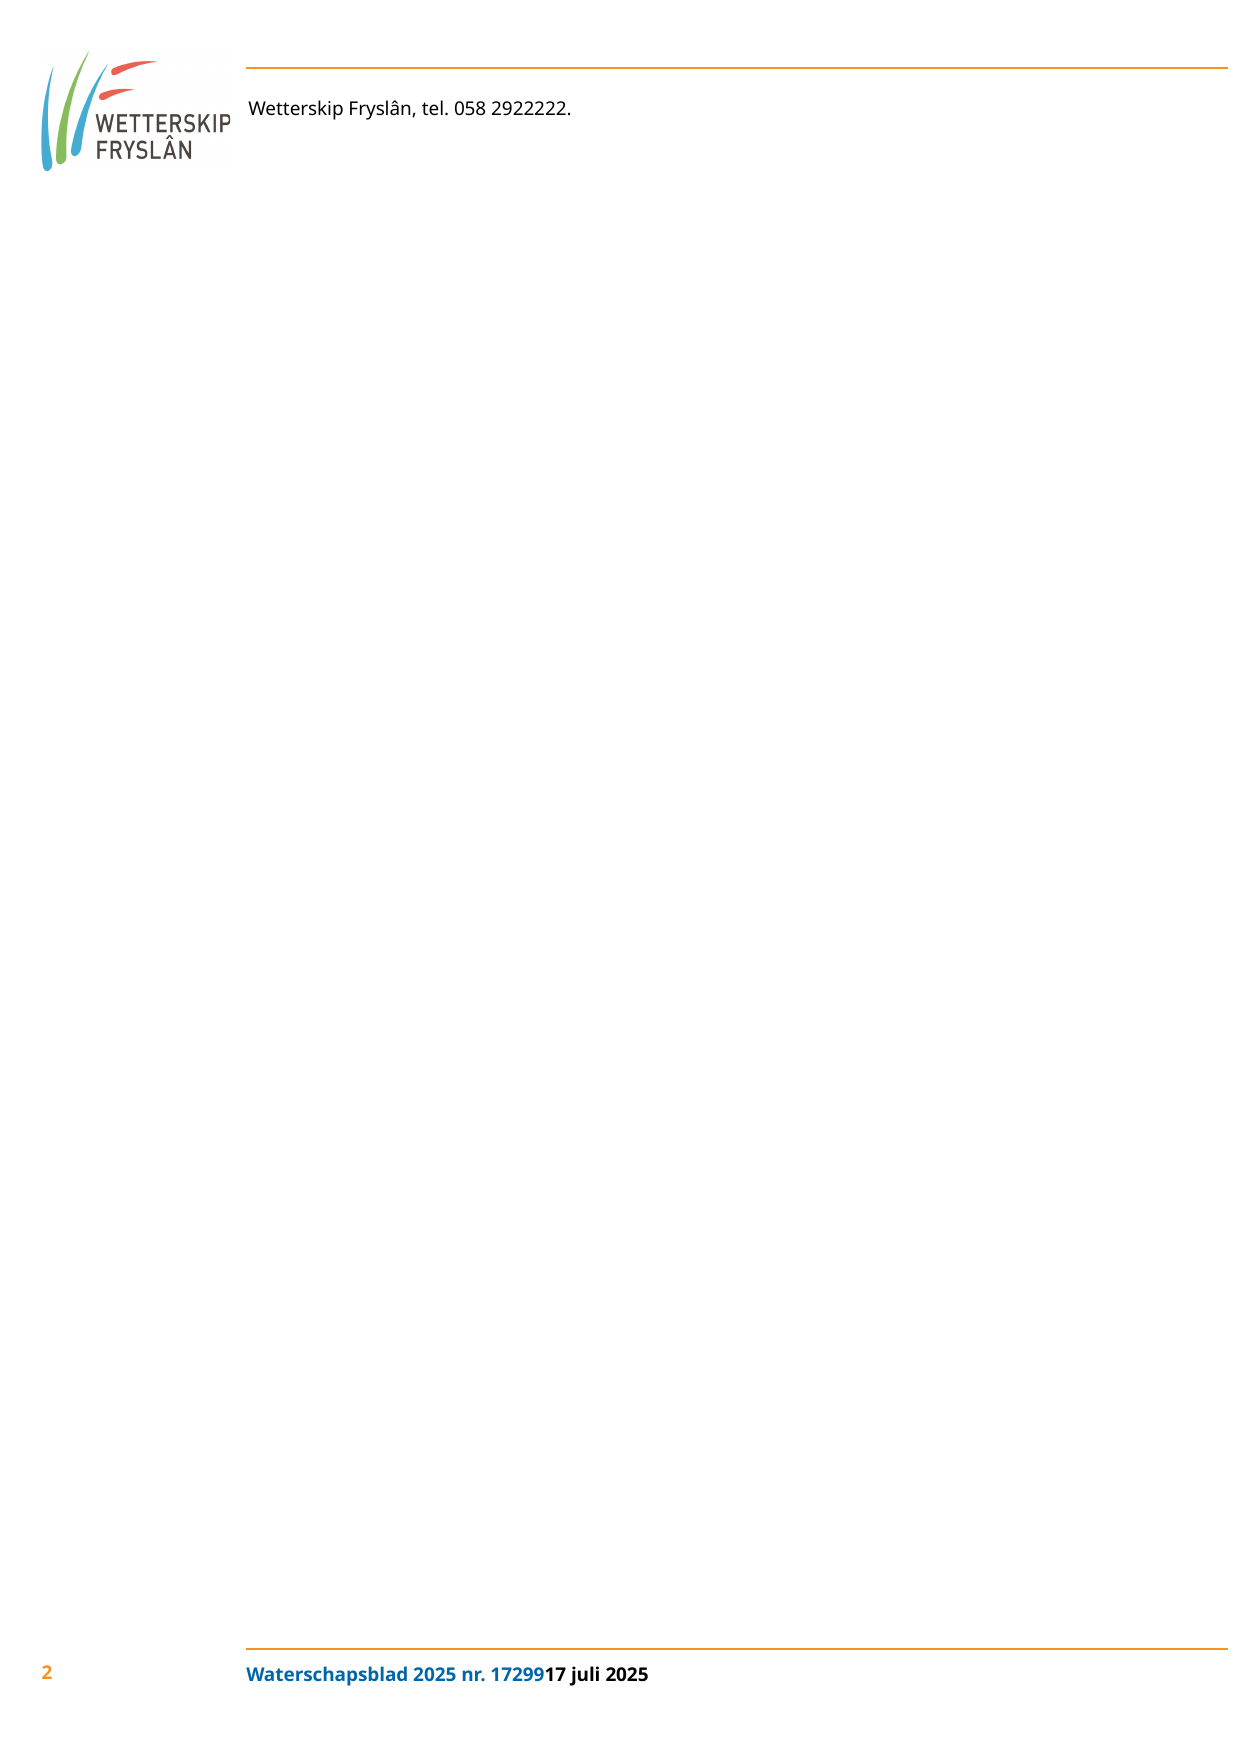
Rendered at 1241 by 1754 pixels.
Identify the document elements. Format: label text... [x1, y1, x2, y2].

picture [41, 47, 231, 172]
text Wetterskip Fryslân, tel. 058 2922222. [248, 95, 1152, 121]
